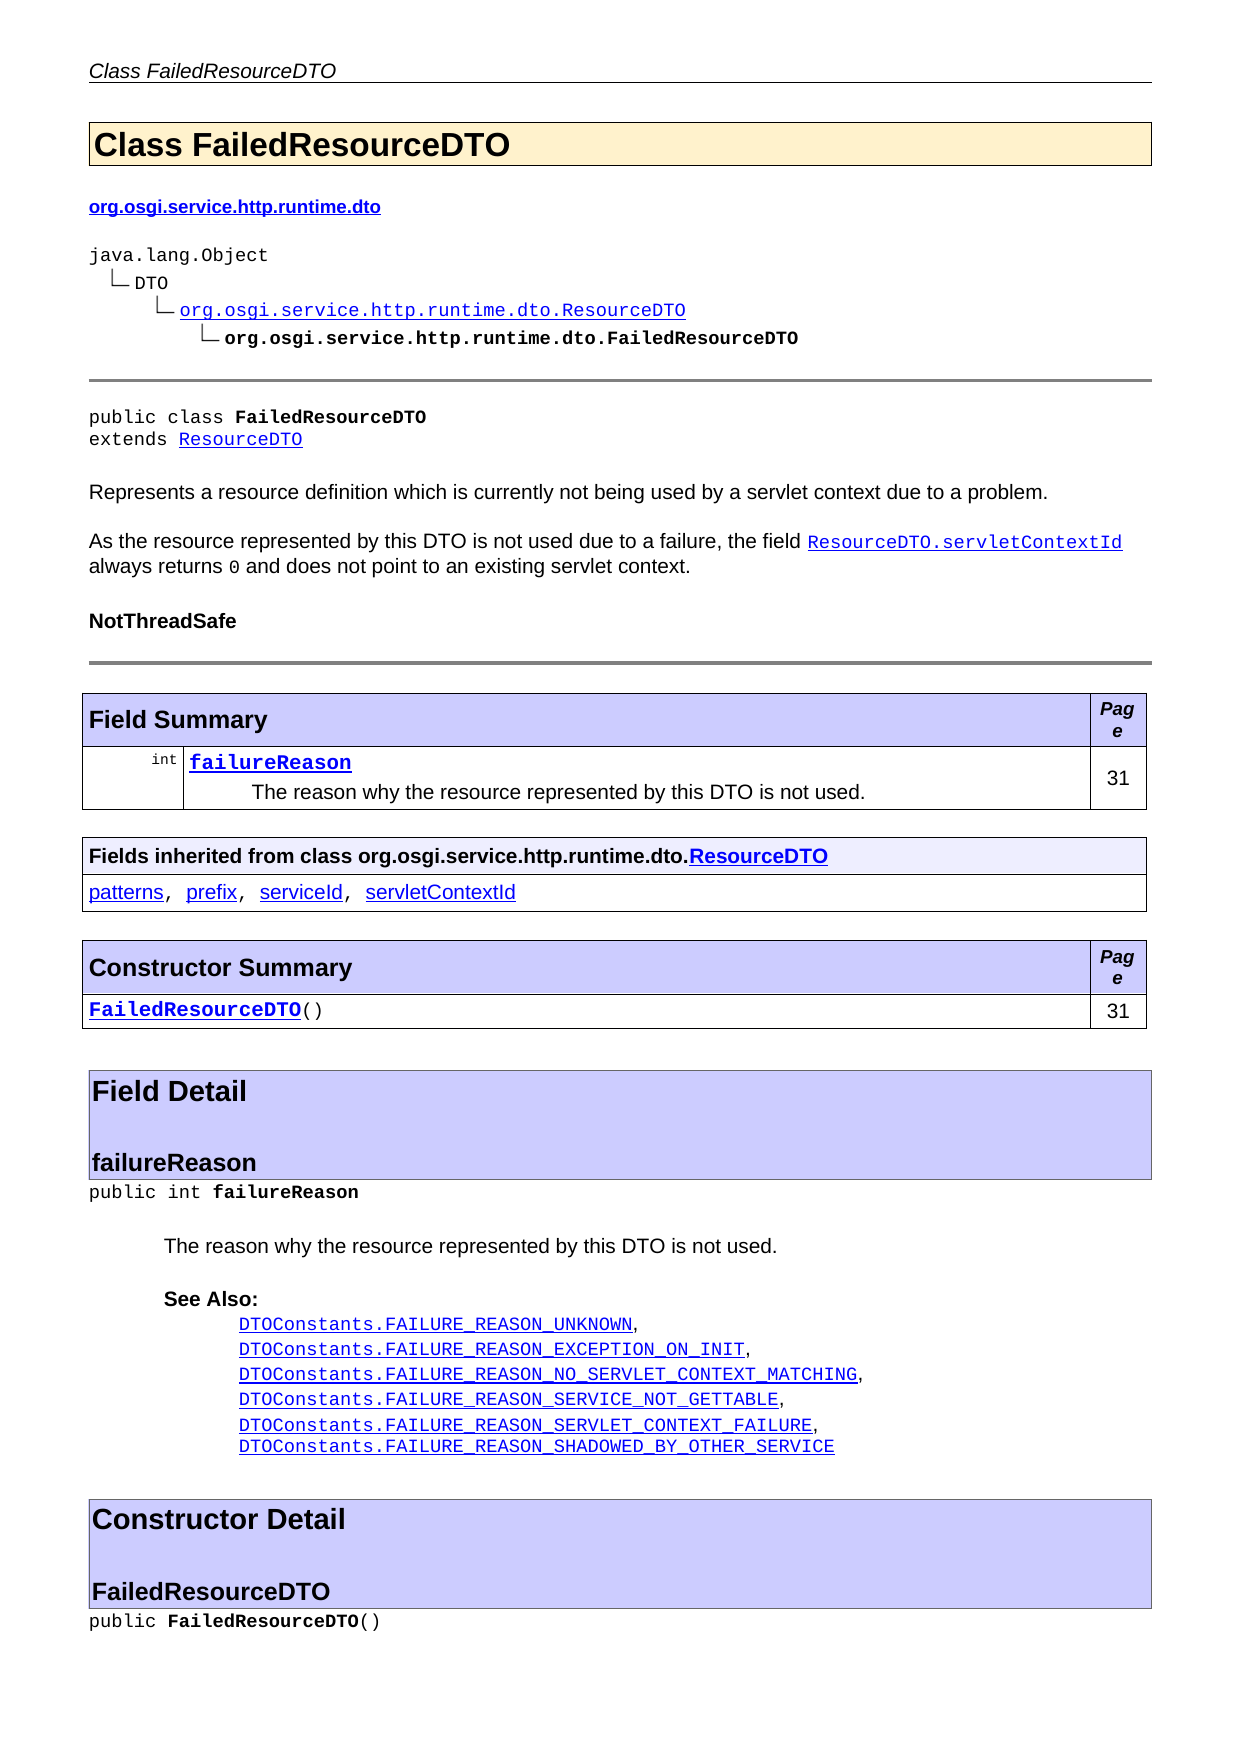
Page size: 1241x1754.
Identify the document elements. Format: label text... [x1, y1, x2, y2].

subtitle Field Detail [90, 1071, 1151, 1107]
text DTO [88, 267, 1152, 295]
text public FailedResourceDTO() [88, 1612, 1152, 1633]
text org.osgi.service.http.runtime.dto.ResourceDTO [88, 295, 1152, 322]
table_cell int [83, 747, 183, 808]
subtitle Class FailedResourceDTO [90, 123, 1151, 165]
text Represents a resource definition which is currently not being used by a servlet context due to a problem. [88, 480, 1152, 504]
table_cell 30 [1091, 995, 1146, 1028]
table_header Field Summary [83, 694, 1090, 746]
text extends ResourceDTO [88, 429, 1152, 451]
subtitle FailedResourceDTO [90, 1574, 1151, 1608]
text The reason why the resource represented by this DTO is not used. [163, 1233, 1152, 1257]
picture [111, 267, 135, 290]
table_header Page [1091, 941, 1146, 993]
text org.osgi.service.http.runtime.dto.FailedResourceDTO [88, 322, 1152, 350]
text See Also: [163, 1287, 1152, 1311]
table_cell 30 [1091, 747, 1146, 808]
picture [201, 322, 225, 345]
text DTOConstants.FAILURE_REASON_UNKNOWN, DTOConstants.FAILURE_REASON_EXCEPTION_ON_INIT, DTOConstants.FAILURE_REASON_NO_SERVLET_CONTEXT_MATCHING, DTOConstants.FAILURE_REASON_SERVICE_NOT_GETTABLE, DTOConstants.FAILURE_REASON_SERVLET_CONTEXT_FAILURE, DTOConstants.FAILURE_REASON_SHADOWED_BY_OTHER_SERVICE [238, 1311, 1152, 1458]
picture [156, 295, 180, 317]
table_cell failureReason The reason why the resource represented by this DTO is not used. [184, 747, 1090, 808]
text java.lang.Object [88, 246, 1152, 267]
table_header Fields inherited from class org.osgi.service.http.runtime.dto.ResourceDTO [83, 838, 1146, 873]
subtitle failureReason [90, 1145, 1151, 1179]
text As the resource represented by this DTO is not used due to a failure, the field ResourceDTO.servletContextId always returns 0 and does not point to an existing servlet context. [88, 529, 1152, 579]
table_cell FailedResourceDTO() [83, 995, 1090, 1028]
subtitle Constructor Detail [90, 1500, 1151, 1536]
table_header Constructor Summary [83, 941, 1090, 993]
text public int failureReason [88, 1183, 1152, 1204]
text NotThreadSafe [88, 608, 1152, 632]
text org.osgi.service.http.runtime.dto [88, 195, 1152, 217]
table_header Page [1091, 694, 1146, 746]
text public class FailedResourceDTO [88, 408, 1152, 429]
table_cell patterns, prefix, serviceId, servletContextId [83, 875, 1146, 911]
